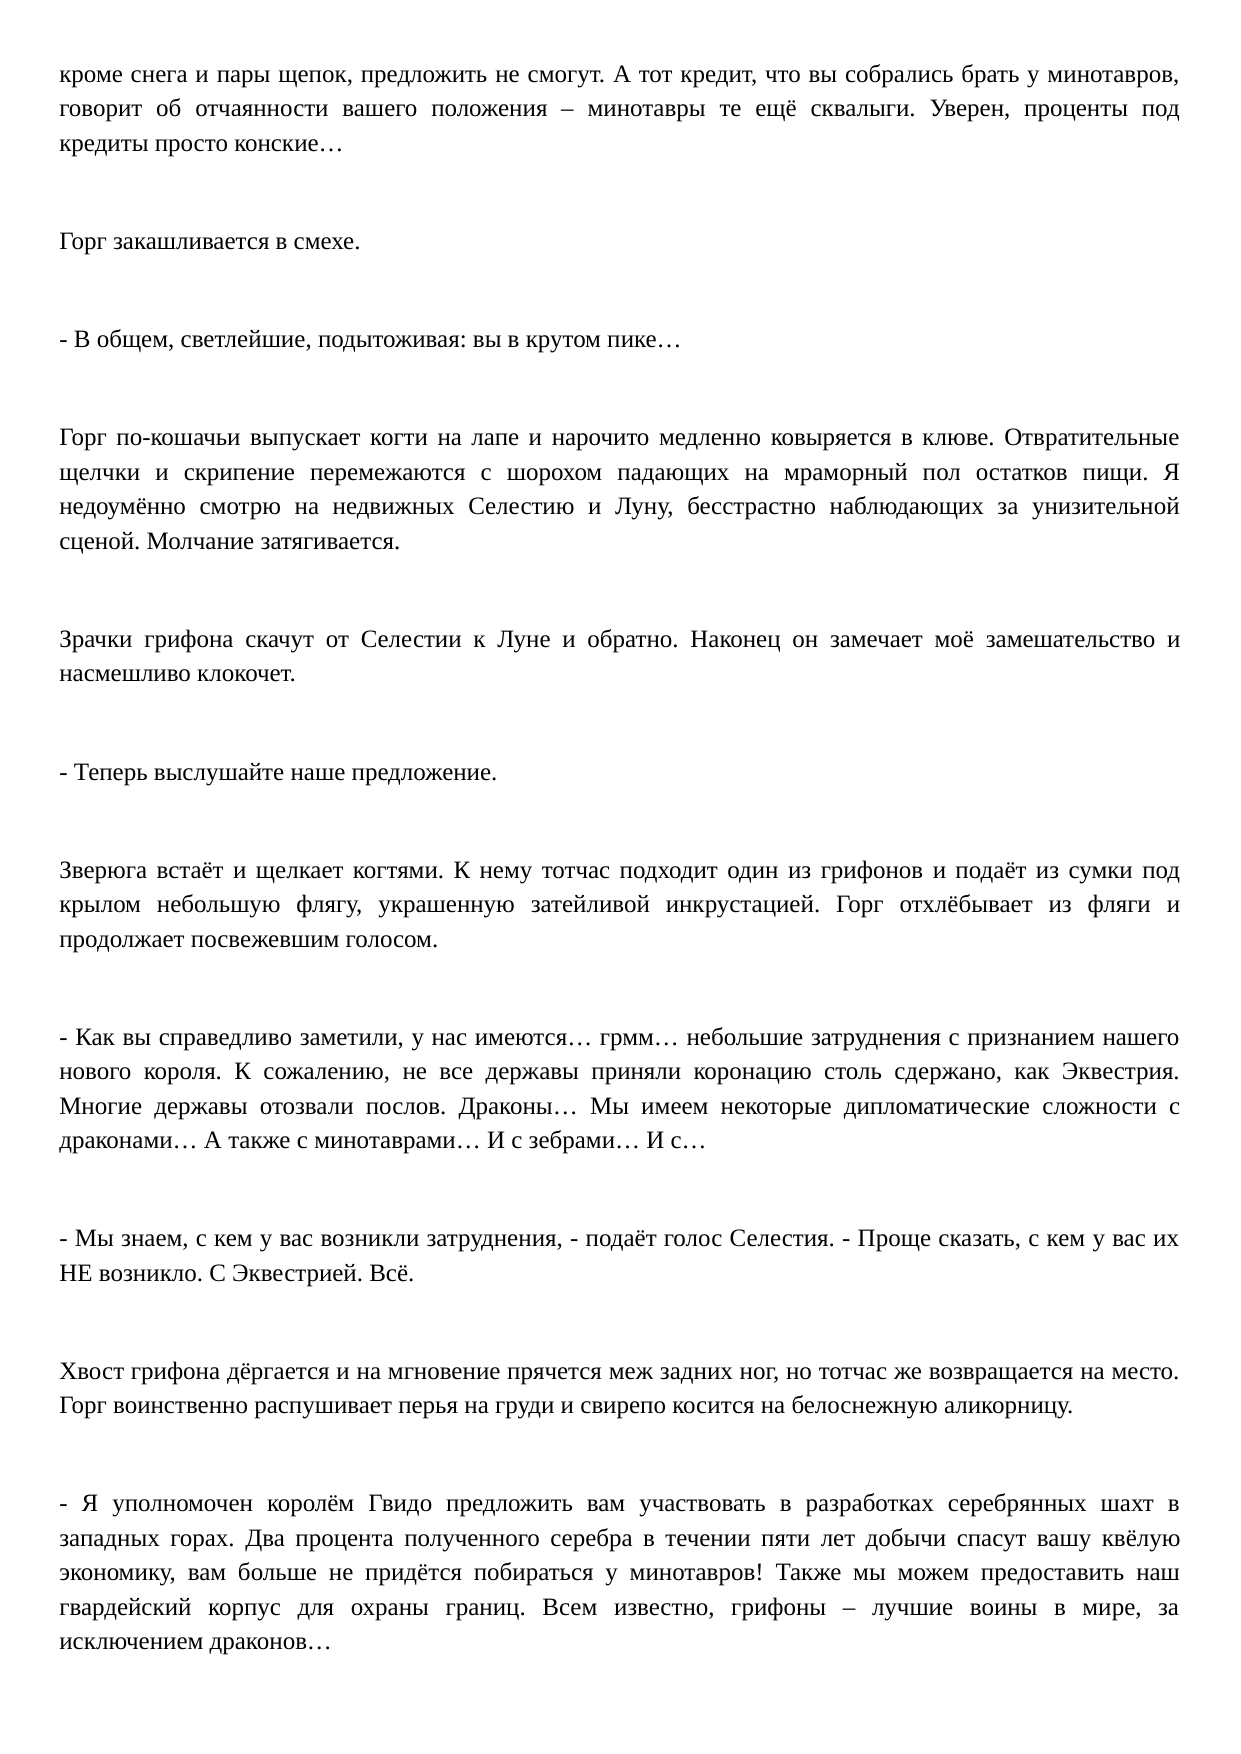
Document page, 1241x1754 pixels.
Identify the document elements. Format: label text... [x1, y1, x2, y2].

text - Теперь выслушайте наше предложение. [59, 757, 1181, 785]
text Горг по-кошачьи выпускает когти на лапе и нарочито медленно ковыряется в клюве. Отвратительные щелчки и скрипение перемежаются с шорохом падающих на мраморный пол остатков пищи. Я недоумённо смотрю на недвижных Селестию и Луну, бесстрастно наблюдающих за унизительной сценой. Молчание затягивается. [59, 422, 1181, 554]
text Зверюга встаёт и щелкает когтями. К нему тотчас подходит один из грифонов и подаёт из сумки под крылом небольшую флягу, украшенную затейливой инкрустацией. Горг отхлёбывает из фляги и продолжает посвежевшим голосом. [59, 855, 1181, 952]
text - В общем, светлейшие, подытоживая: вы в крутом пике… [59, 324, 1181, 353]
text кроме снега и пары щепок, предложить не смогут. А тот кредит, что вы собрались брать у минотавров, говорит об отчаянности вашего положения – минотавры те ещё сквалыги. Уверен, проценты под кредиты просто конские… [59, 59, 1181, 157]
text - Мы знаем, с кем у вас возникли затруднения, - подаёт голос Селестия. - Проще сказать, с кем у вас их НЕ возникло. С Эквестрией. Всё. [59, 1223, 1181, 1287]
text - Как вы справедливо заметили, у нас имеются… грмм… небольшие затруднения с признанием нашего нового короля. К сожалению, не все державы приняли коронацию столь сдержано, как Эквестрия. Многие державы отозвали послов. Драконы… Мы имеем некоторые дипломатические сложности с драконами… А также с минотаврами… И с зебрами… И с… [59, 1022, 1181, 1154]
text Зрачки грифона скачут от Селестии к Луне и обратно. Наконец он замечает моё замешательство и насмешливо клокочет. [59, 624, 1181, 687]
text Хвост грифона дёргается и на мгновение прячется меж задних ног, но тотчас же возвращается на место. Горг воинственно распушивает перья на груди и свирепо косится на белоснежную аликорницу. [59, 1356, 1181, 1419]
text - Я уполномочен королём Гвидо предложить вам участвовать в разработках серебрянных шахт в западных горах. Два процента полученного серебра в течении пяти лет добычи спасут вашу квёлую экономику, вам больше не придётся побираться у минотавров! Также мы можем предоставить наш гвардейский корпус для охраны границ. Всем известно, грифоны – лучшие воины в мире, за исключением драконов… [59, 1488, 1181, 1655]
text Горг закашливается в смехе. [59, 226, 1181, 255]
